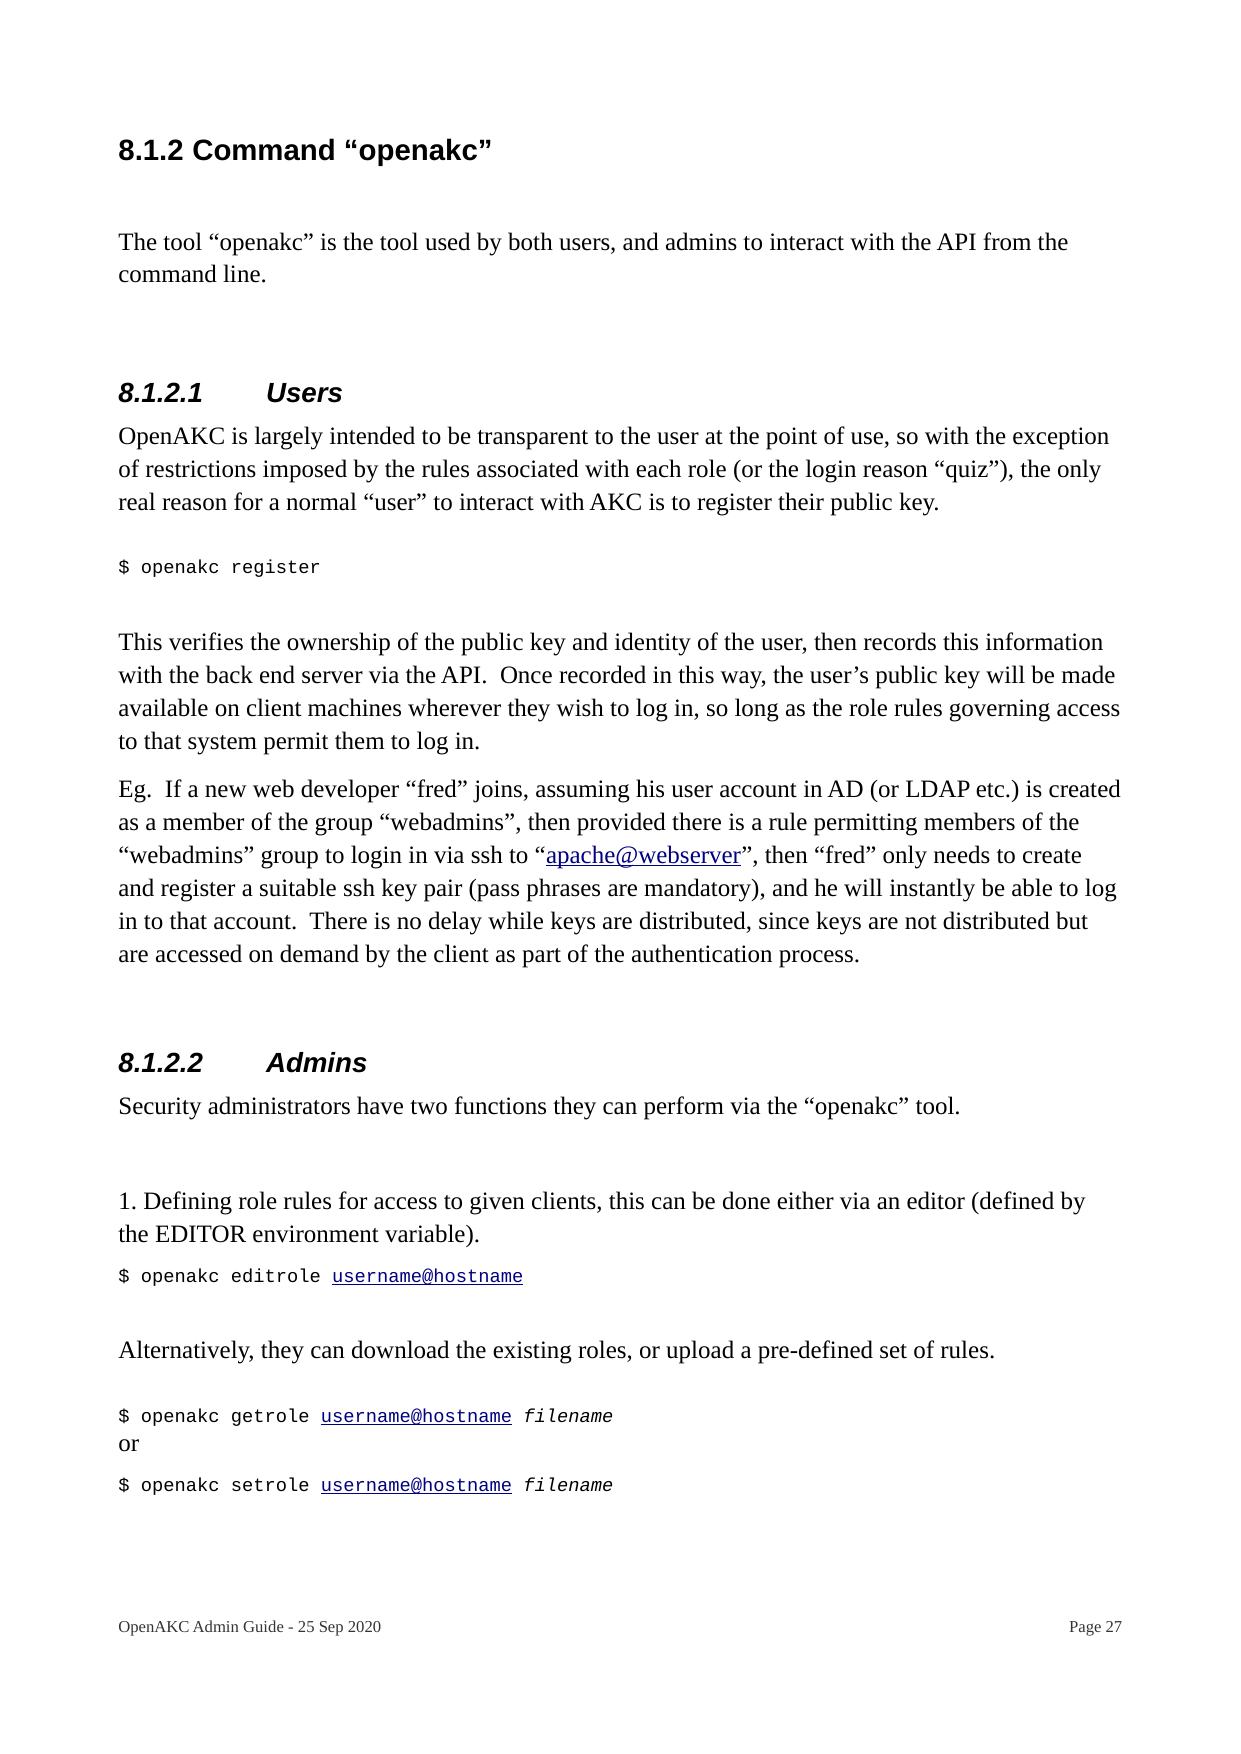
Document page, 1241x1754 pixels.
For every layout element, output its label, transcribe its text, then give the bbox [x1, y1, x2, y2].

text $ openakc register [118, 558, 1122, 579]
text 1. Defining role rules for access to given clients, this can be done either via an editor (defined by the EDITOR environment variable). [118, 1186, 1122, 1248]
text The tool “openakc” is the tool used by both users, and admins to interact with the API from the command line. [118, 227, 1122, 288]
subtitle 8.1.2 Command “openakc” [118, 133, 1122, 166]
text or [118, 1428, 1122, 1457]
text OpenAKC is largely intended to be transparent to the user at the point of use, so with the exception of restrictions imposed by the rules associated with each role (or the login reason “quiz”), the only real reason for a normal “user” to interact with AKC is to register their public key. [118, 421, 1122, 516]
text $ openakc editrole username@hostname [118, 1267, 1122, 1288]
text Eg. If a new web developer “fred” joins, assuming his user account in AD (or LDAP etc.) is created as a member of the group “webadmins”, then provided there is a rule permitting members of the “webadmins” group to login in via ssh to “apache@webserver”, then “fred” only needs to create and register a suitable ssh key pair (pass phrases are mandatory), and he will instantly be able to log in to that account. There is no delay while keys are distributed, since keys are not distributed but are accessed on demand by the client as part of the authentication process. [118, 774, 1122, 968]
subtitle 8.1.2.1 Users [118, 377, 1122, 408]
text Security administrators have two functions they can perform via the “openakc” tool. [118, 1091, 1122, 1120]
text This verifies the ownership of the public key and identity of the user, then records this information with the back end server via the API. Once recorded in this way, the user’s public key will be made available on client machines wherever they wish to log in, so long as the role rules governing access to that system permit them to log in. [118, 627, 1122, 755]
text Alternatively, they can download the existing roles, or upload a pre-defined set of rules. [118, 1336, 1122, 1364]
text $ openakc getrole username@hostname filename [118, 1407, 1122, 1428]
text $ openakc setrole username@hostname filename [118, 1476, 1122, 1497]
subtitle 8.1.2.2 Admins [118, 1047, 1122, 1078]
